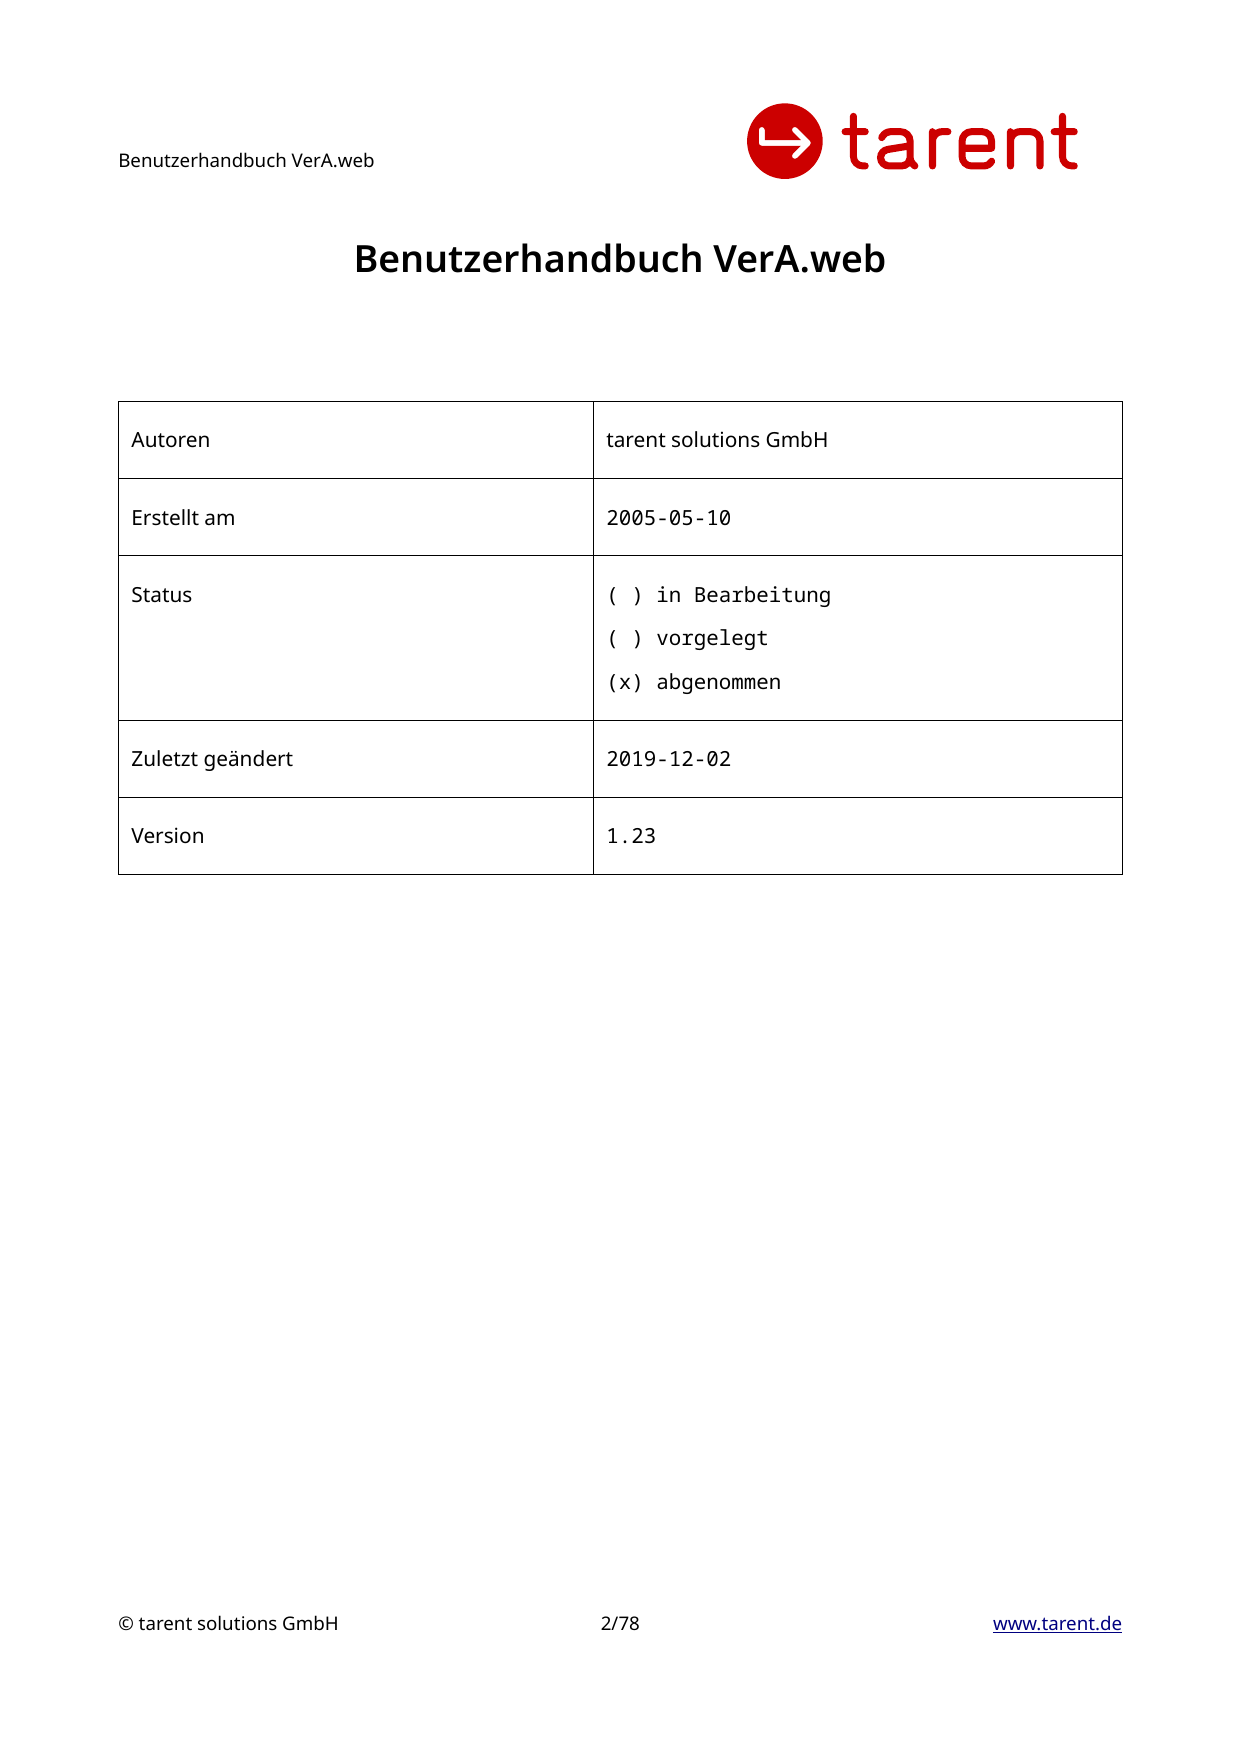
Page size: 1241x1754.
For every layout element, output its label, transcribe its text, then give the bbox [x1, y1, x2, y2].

table_cell Zuletzt geändert [119, 721, 593, 797]
table_cell 1.23 [594, 798, 1122, 874]
table_cell Erstellt am [119, 479, 593, 555]
table_header Autoren [119, 402, 593, 478]
table_cell 2019-12-02 [594, 721, 1122, 797]
table_cell ( ) in Bearbeitung ( ) vorgelegt (x) abgenommen [594, 556, 1122, 720]
table_cell Status [119, 556, 593, 720]
table_cell Version [119, 798, 593, 874]
title Benutzerhandbuch VerA.web [118, 232, 1122, 283]
table_header tarent solutions GmbH [594, 402, 1122, 478]
table_cell 2005-05-10 [594, 479, 1122, 555]
